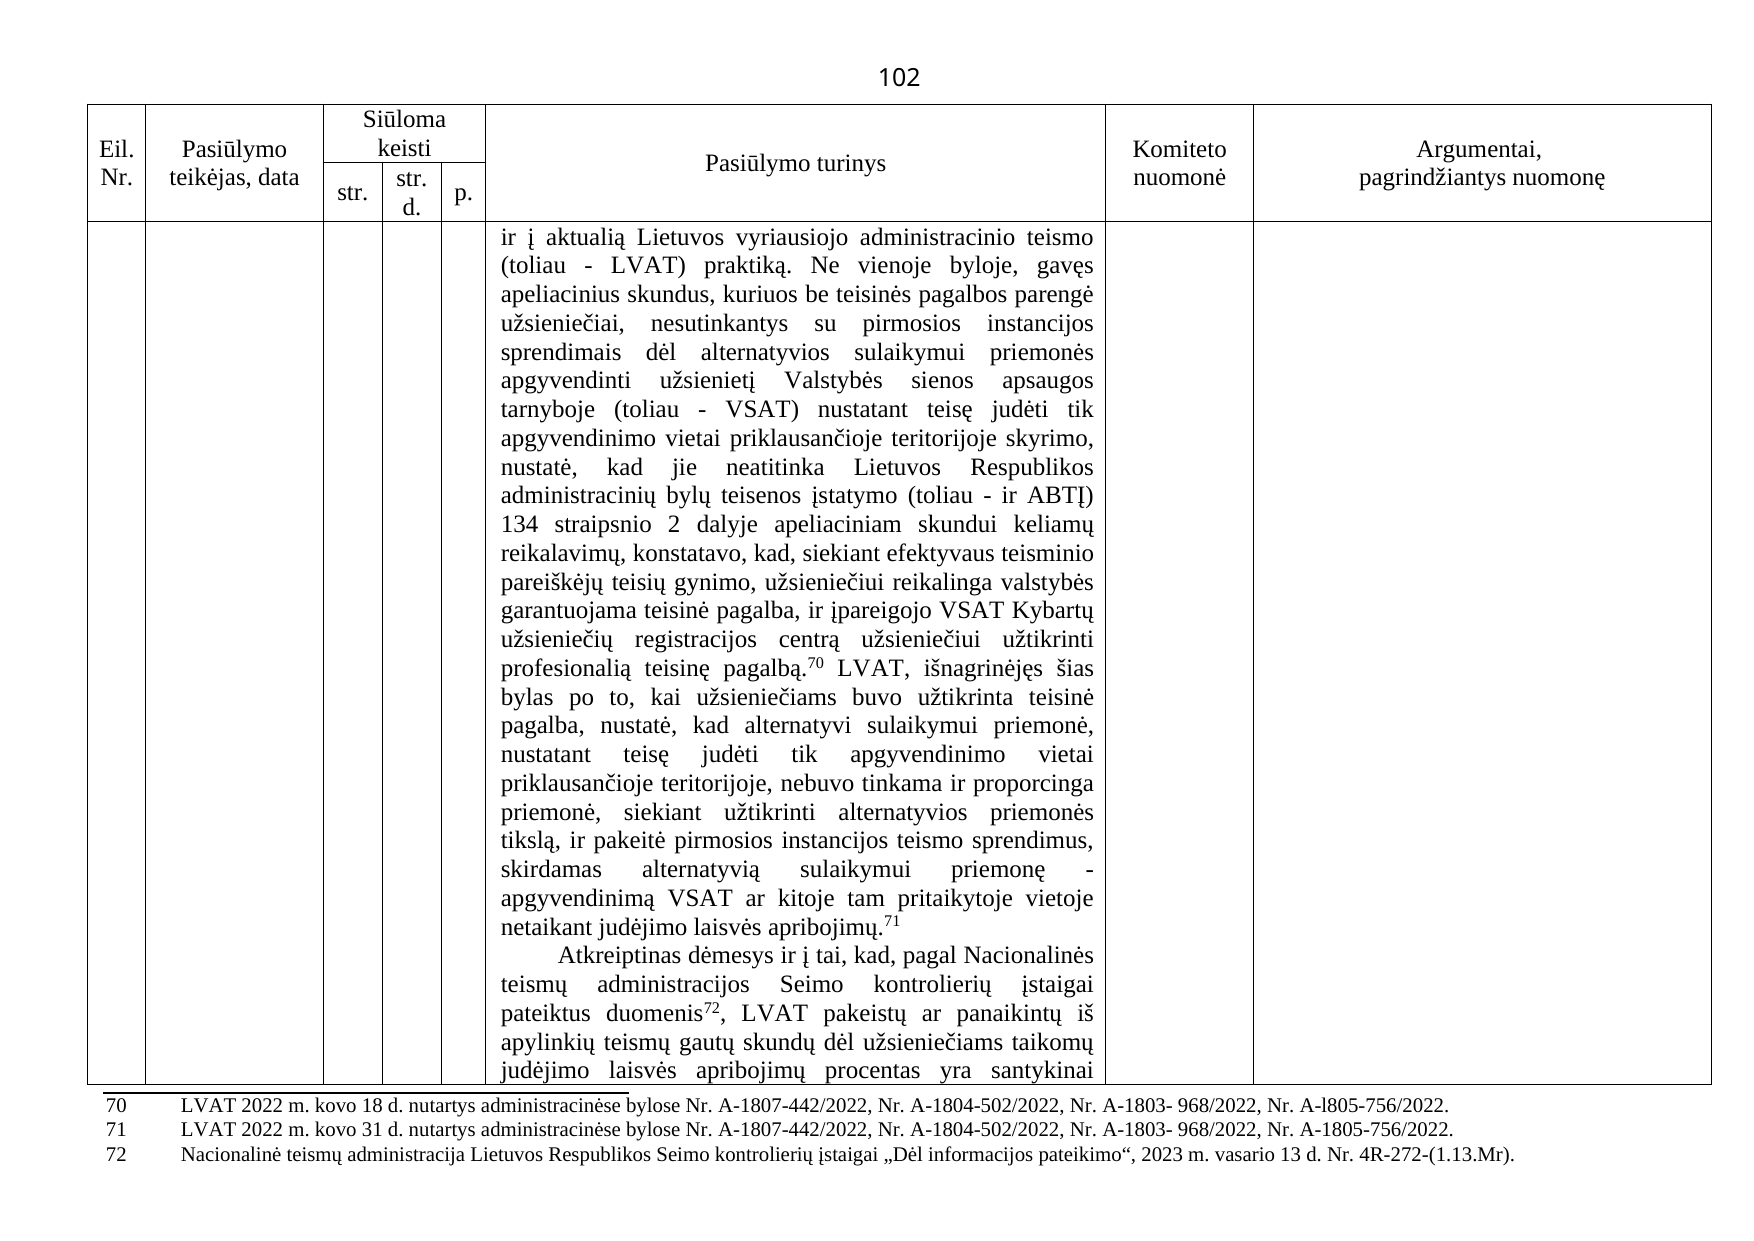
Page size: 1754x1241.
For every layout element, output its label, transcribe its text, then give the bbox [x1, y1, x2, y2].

table_header Eil. Nr. [88, 105, 145, 221]
table_cell [1106, 222, 1253, 1084]
table_cell str. d. [383, 163, 441, 221]
table_cell str. [324, 163, 382, 221]
table_header Argumentai, pagrindžiantys nuomonę [1254, 105, 1711, 221]
table_cell [324, 222, 382, 1084]
table_cell [1254, 222, 1711, 1084]
table_cell [88, 222, 145, 1084]
table_cell [146, 222, 323, 1084]
table_header Pasiūlymo teikėjas, data [146, 105, 323, 221]
table_cell p. [442, 163, 485, 221]
table_header Pasiūlymo turinys [486, 105, 1105, 221]
table_header Komiteto nuomonė [1106, 105, 1253, 221]
table_header Siūloma keisti [324, 105, 485, 162]
table_cell [383, 222, 441, 1084]
table_cell [442, 222, 485, 1084]
